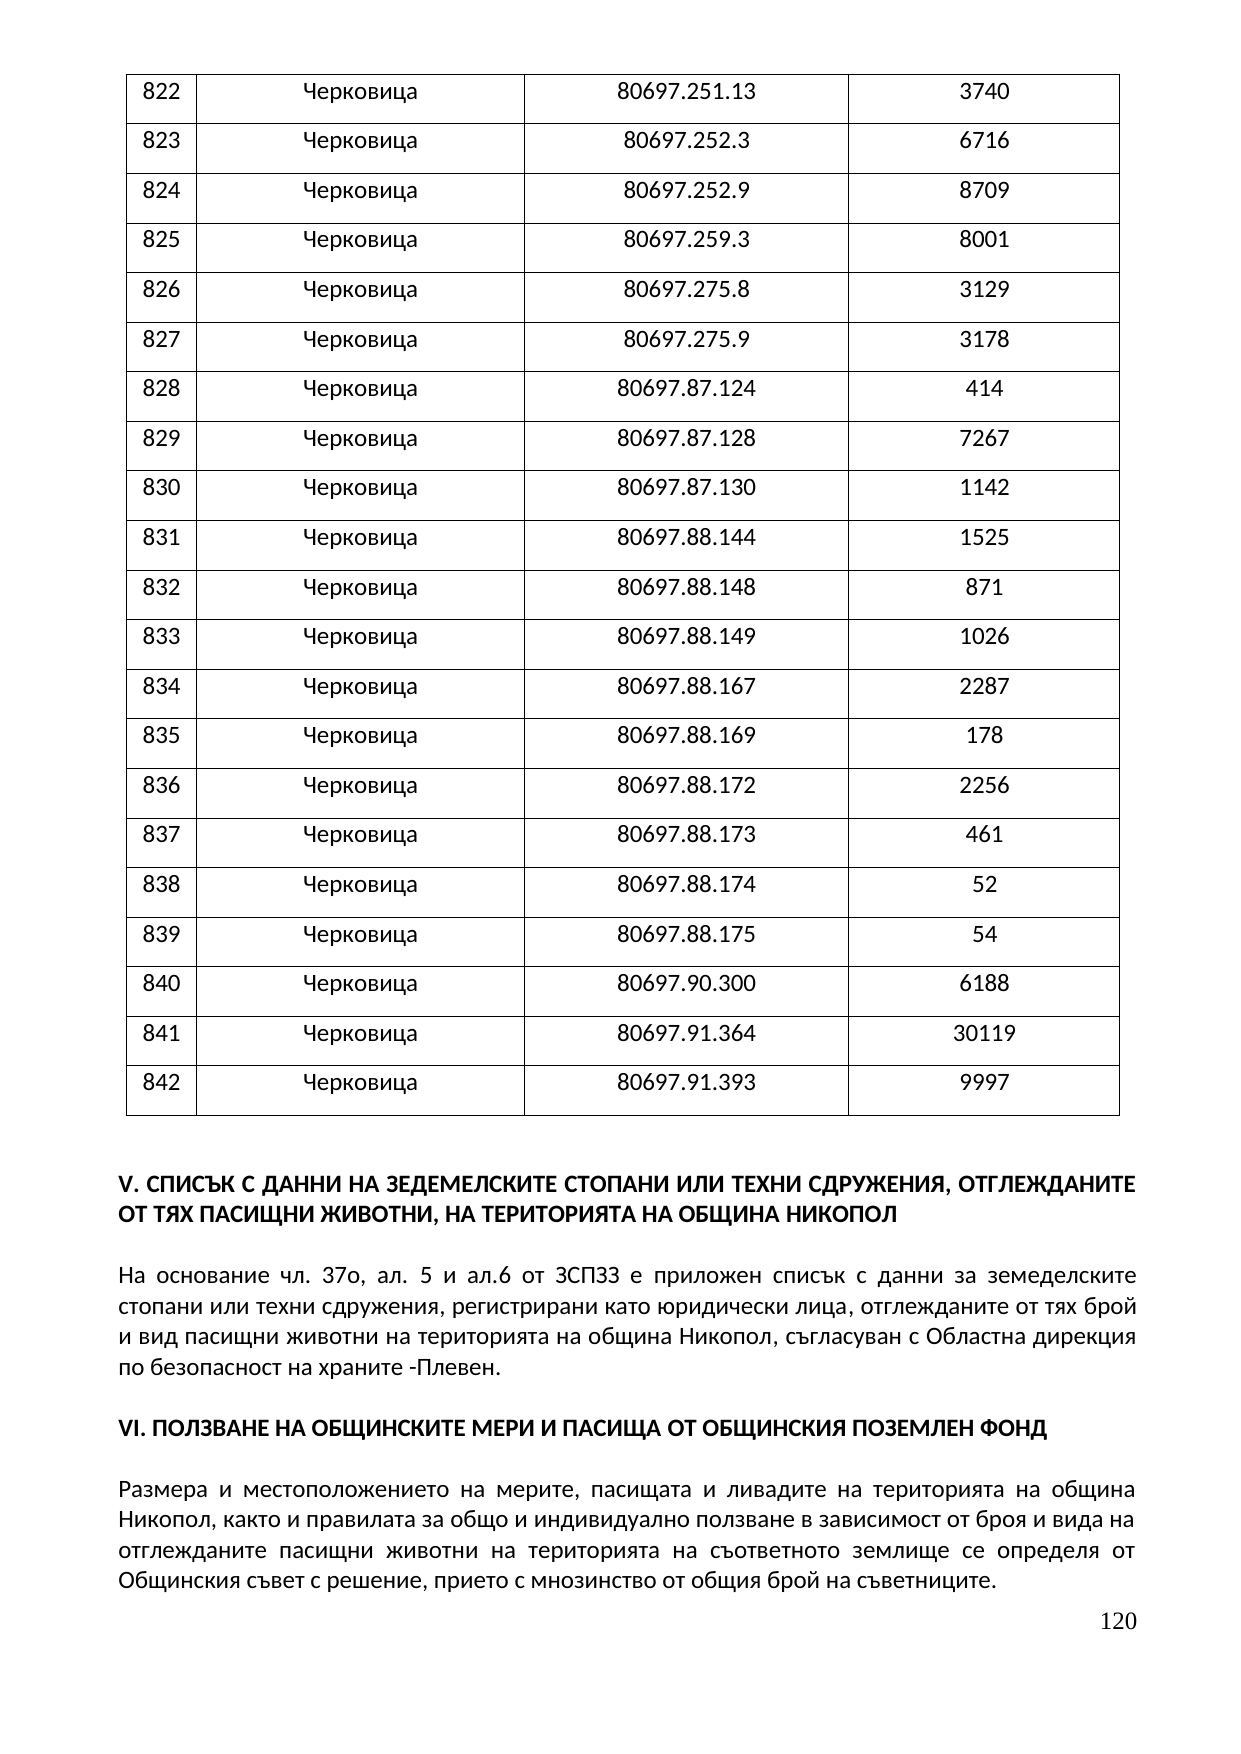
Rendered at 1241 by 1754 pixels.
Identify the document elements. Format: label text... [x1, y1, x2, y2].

table_cell Черковица [197, 918, 524, 966]
table_cell 6716 [849, 124, 1119, 173]
table_cell 833 [127, 620, 196, 669]
table_cell 80697.252.9 [525, 174, 848, 222]
table_cell 838 [127, 868, 196, 917]
table_cell 9997 [849, 1066, 1119, 1115]
table_cell 80697.88.144 [525, 521, 848, 569]
table_cell Черковица [197, 521, 524, 569]
table_cell 1026 [849, 620, 1119, 669]
table_cell 52 [849, 868, 1119, 917]
table_cell 829 [127, 422, 196, 470]
table_cell Черковица [197, 1066, 524, 1115]
table_cell Черковица [197, 967, 524, 1016]
table_cell 1525 [849, 521, 1119, 569]
table_cell 80697.88.167 [525, 670, 848, 718]
table_cell 80697.87.128 [525, 422, 848, 470]
table_cell 414 [849, 372, 1119, 421]
text Размера и местоположението на мерите, пасищата и ливадите на територията на община Никопол, както и правилата за общо и индивидуално ползване в зависимост от броя и вида на отглежданите пасищни животни на територията на съответното землище се определя от Общинския съвет с решение, прието с мнозинство от общия брой на съветниците. [118, 1473, 1137, 1595]
table_cell Черковица [197, 471, 524, 520]
table_cell 80697.88.149 [525, 620, 848, 669]
table_cell 3129 [849, 273, 1119, 322]
text На основание чл. 37о, ал. 5 и ал.6 от ЗСПЗЗ е приложен списък с данни за земеделските стопани или техни сдружения, регистрирани като юридически лица, отглежданите от тях брой и вид пасищни животни на територията на община Никопол, съгласуван с Областна дирекция по безопасност на храните -Плевен. [118, 1259, 1137, 1381]
table_cell 832 [127, 571, 196, 619]
table_cell Черковица [197, 422, 524, 470]
table_cell 80697.251.13 [525, 75, 848, 123]
table_cell 80697.87.124 [525, 372, 848, 421]
table_cell 822 [127, 75, 196, 123]
table_cell 30119 [849, 1017, 1119, 1065]
table_cell Черковица [197, 372, 524, 421]
text V. СПИСЪК С ДАННИ НА ЗЕДЕМЕЛСКИТЕ СТОПАНИ ИЛИ ТЕХНИ СДРУЖЕНИЯ, ОТГЛЕЖДАНИТЕ ОТ ТЯХ ПАСИЩНИ ЖИВОТНИ, НА ТЕРИТОРИЯТА НА ОБЩИНА НИКОПОЛ [118, 1168, 1137, 1229]
table_cell 831 [127, 521, 196, 569]
table_cell 826 [127, 273, 196, 322]
table_cell Черковица [197, 571, 524, 619]
table_cell 80697.88.169 [525, 719, 848, 768]
table_cell Черковица [197, 719, 524, 768]
table_cell Черковица [197, 124, 524, 173]
table_cell Черковица [197, 273, 524, 322]
table_cell Черковица [197, 670, 524, 718]
table_cell 835 [127, 719, 196, 768]
table_cell 80697.252.3 [525, 124, 848, 173]
table_cell 80697.87.130 [525, 471, 848, 520]
table_cell 54 [849, 918, 1119, 966]
table_cell 80697.88.172 [525, 769, 848, 817]
table_cell 80697.91.393 [525, 1066, 848, 1115]
table_cell 834 [127, 670, 196, 718]
table_cell 823 [127, 124, 196, 173]
table_cell 827 [127, 323, 196, 371]
table_cell 839 [127, 918, 196, 966]
table_cell Черковица [197, 769, 524, 817]
table_cell 3178 [849, 323, 1119, 371]
table_cell 840 [127, 967, 196, 1016]
table_cell 178 [849, 719, 1119, 768]
text VI. ПОЛЗВАНЕ НА ОБЩИНСКИТЕ МЕРИ И ПАСИЩА ОТ ОБЩИНСКИЯ ПОЗЕМЛЕН ФОНД [118, 1412, 1137, 1442]
table_cell 1142 [849, 471, 1119, 520]
table_cell 842 [127, 1066, 196, 1115]
table_cell 837 [127, 819, 196, 867]
table_cell 825 [127, 224, 196, 272]
table_cell 7267 [849, 422, 1119, 470]
table_cell 836 [127, 769, 196, 817]
table_cell 80697.259.3 [525, 224, 848, 272]
table_cell 6188 [849, 967, 1119, 1016]
table_cell Черковица [197, 323, 524, 371]
table_cell Черковица [197, 174, 524, 222]
table_cell 2287 [849, 670, 1119, 718]
table_cell Черковица [197, 1017, 524, 1065]
table_cell Черковица [197, 819, 524, 867]
table_cell 871 [849, 571, 1119, 619]
table_cell 2256 [849, 769, 1119, 817]
table_cell 80697.88.173 [525, 819, 848, 867]
table_cell 80697.88.174 [525, 868, 848, 917]
table_cell 824 [127, 174, 196, 222]
table_cell Черковица [197, 224, 524, 272]
table_cell 3740 [849, 75, 1119, 123]
table_cell 828 [127, 372, 196, 421]
table_cell Черковица [197, 75, 524, 123]
table_cell 80697.88.148 [525, 571, 848, 619]
table_cell Черковица [197, 620, 524, 669]
table_cell 461 [849, 819, 1119, 867]
table_cell 8001 [849, 224, 1119, 272]
table_cell 841 [127, 1017, 196, 1065]
table_cell 80697.275.8 [525, 273, 848, 322]
table_cell 80697.88.175 [525, 918, 848, 966]
table_cell 80697.90.300 [525, 967, 848, 1016]
table_cell 8709 [849, 174, 1119, 222]
table_cell 80697.91.364 [525, 1017, 848, 1065]
table_cell Черковица [197, 868, 524, 917]
table_cell 80697.275.9 [525, 323, 848, 371]
table_cell 830 [127, 471, 196, 520]
